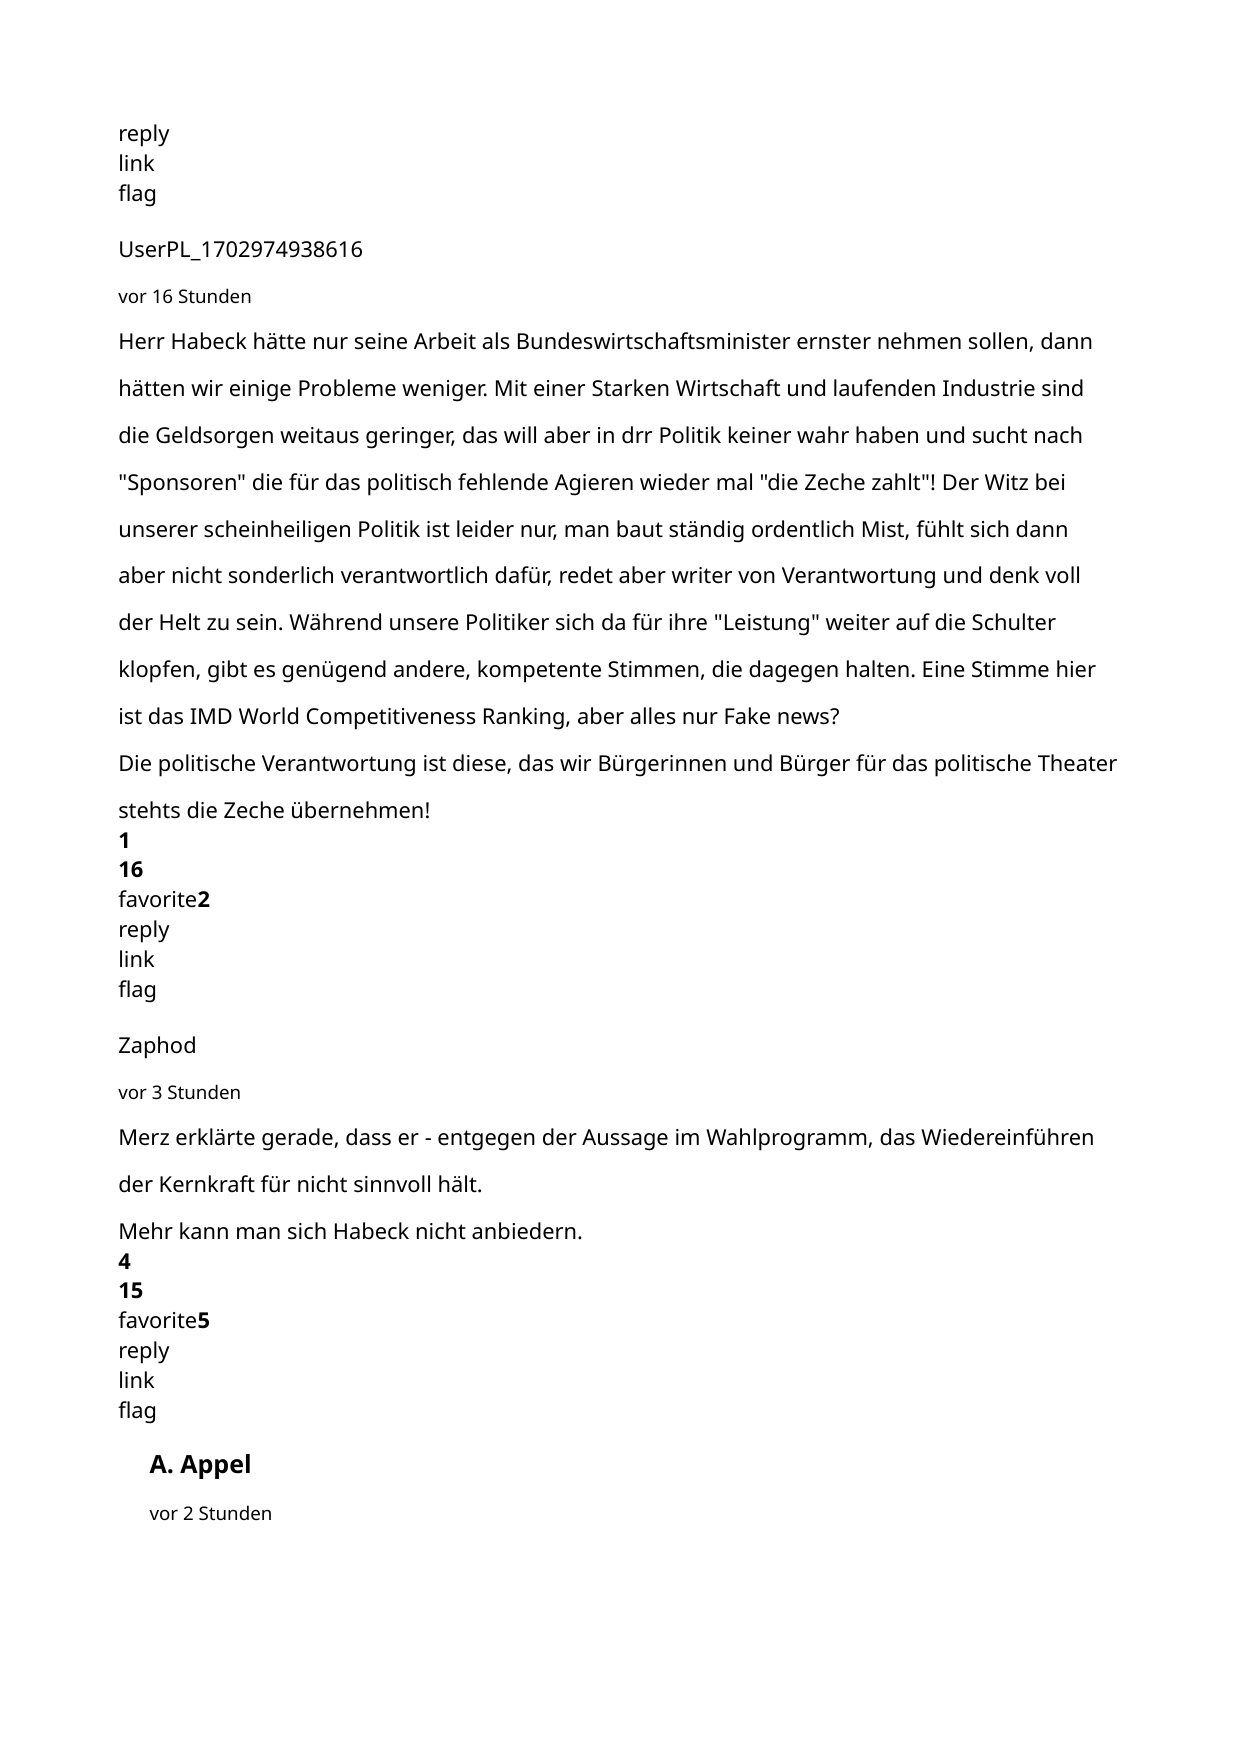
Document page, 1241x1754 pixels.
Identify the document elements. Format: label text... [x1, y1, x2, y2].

text Merz erklärte gerade, dass er - entgegen der Aussage im Wahlprogramm, das Wiedereinführen der Kernkraft für nicht sinnvoll hält. Mehr kann man sich Habeck nicht anbiedern. [118, 1105, 1122, 1246]
text vor 3 Stunden [118, 1075, 1122, 1105]
text A. Appel [149, 1440, 1114, 1481]
text Zaphod [118, 1019, 1114, 1060]
text 16 [118, 854, 1122, 884]
text link [118, 944, 1122, 974]
text link [118, 1365, 1122, 1394]
text reply [118, 914, 1122, 944]
text link [118, 148, 1122, 178]
text Herr Habeck hätte nur seine Arbeit als Bundeswirtschaftsminister ernster nehmen sollen, dann hätten wir einige Probleme weniger. Mit einer Starken Wirtschaft und laufenden Industrie sind die Geldsorgen weitaus geringer, das will aber in drr Politik keiner wahr haben und sucht nach "Sponsoren" die für das politisch fehlende Agieren wieder mal "die Zeche zahlt"! Der Witz bei unserer scheinheiligen Politik ist leider nur, man baut ständig ordentlich Mist, fühlt sich dann aber nicht sonderlich verantwortlich dafür, redet aber writer von Verantwortung und denk voll der Helt zu sein. Während unsere Politiker sich da für ihre "Leistung" weiter auf die Schulter klopfen, gibt es genügend andere, kompetente Stimmen, die dagegen halten. Eine Stimme hier ist das IMD World Competitiveness Ranking, aber alles nur Fake news? Die politische Verantwortung ist diese, das wir Bürgerinnen und Bürger für das politische Theater stehts die Zeche übernehmen! [118, 309, 1122, 825]
text favorite2 [118, 884, 1122, 914]
text 4 [118, 1246, 1122, 1275]
text 1 [118, 825, 1122, 854]
text reply [118, 1335, 1122, 1365]
text flag [118, 974, 1122, 1003]
text vor 16 Stunden [118, 279, 1122, 309]
text 15 [118, 1275, 1122, 1305]
text flag [118, 178, 1122, 207]
text reply [118, 118, 1122, 148]
text UserPL_1702974938616 [118, 223, 1114, 264]
text flag [118, 1394, 1122, 1424]
text favorite5 [118, 1305, 1122, 1335]
text vor 2 Stunden [149, 1496, 1122, 1526]
